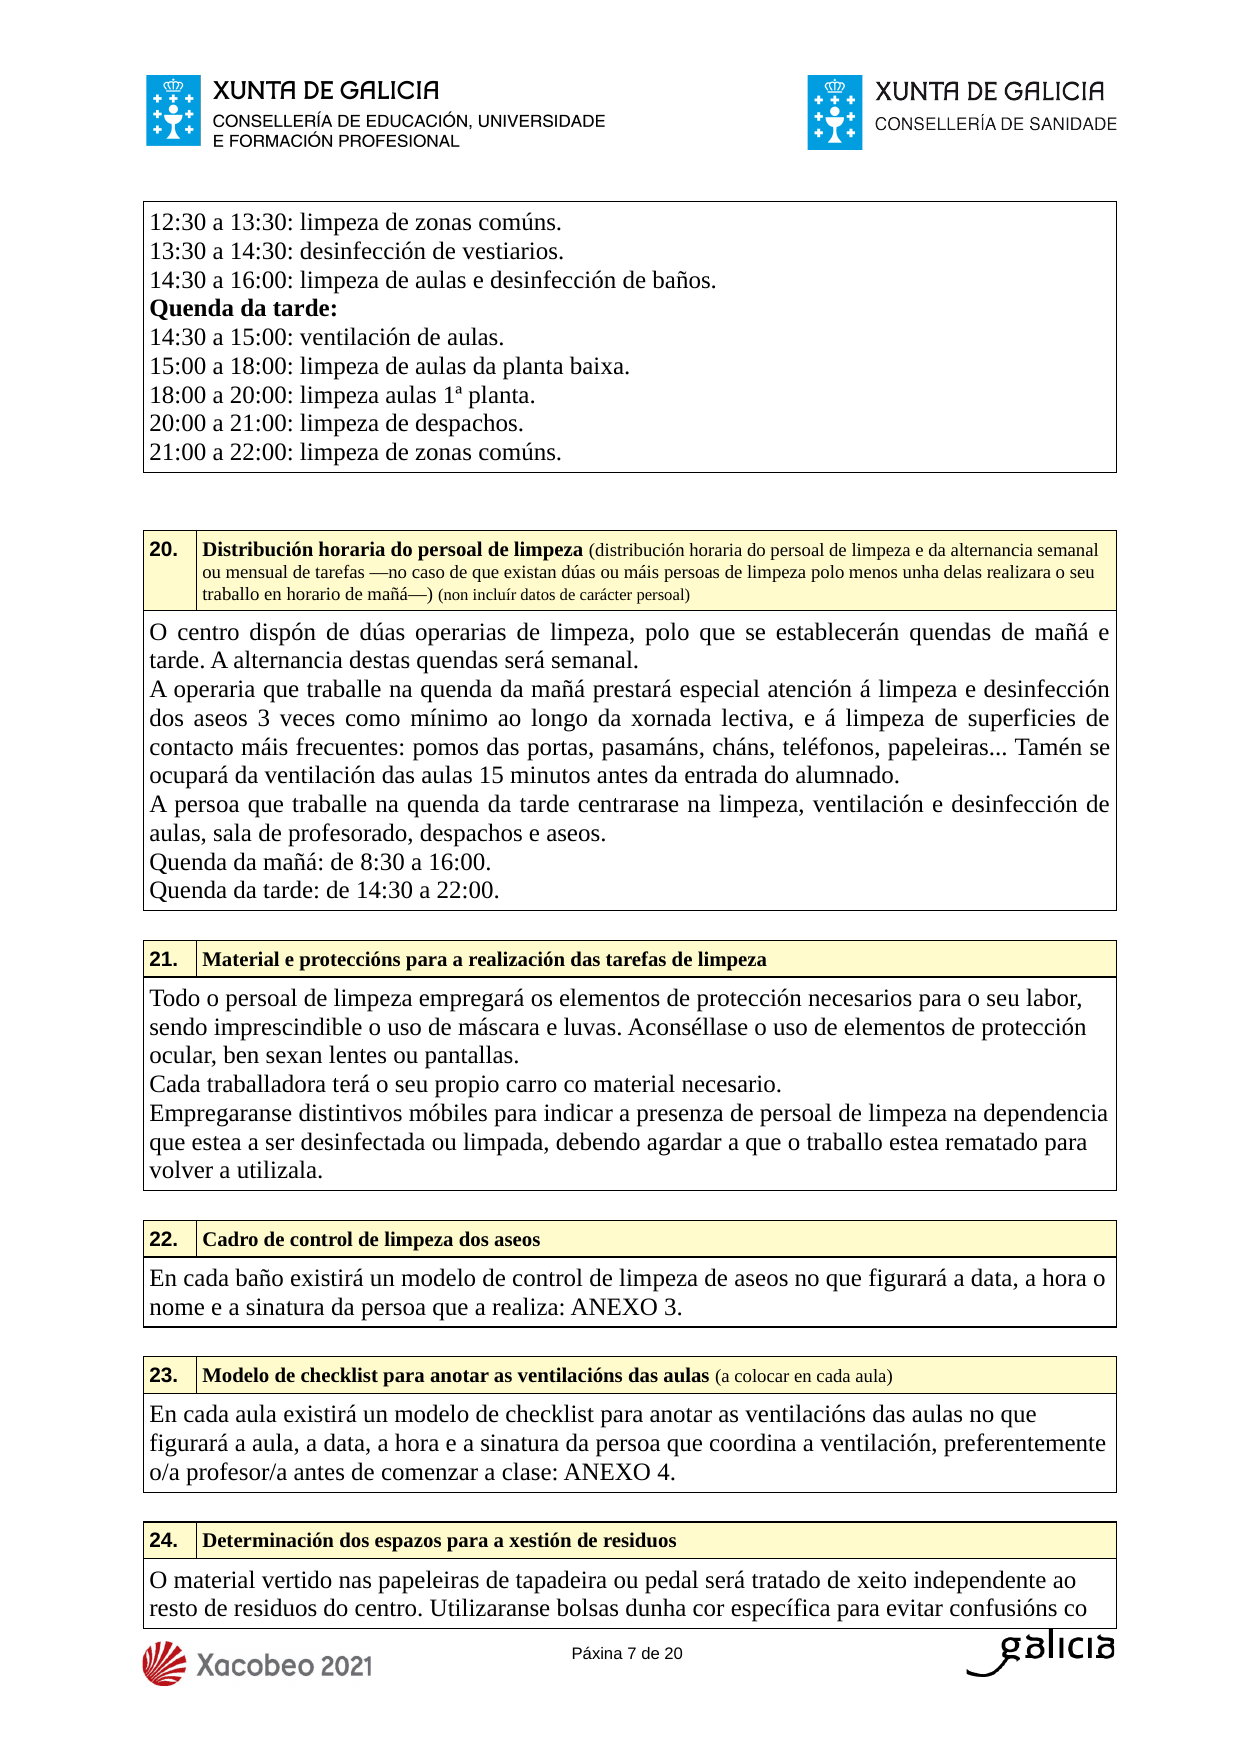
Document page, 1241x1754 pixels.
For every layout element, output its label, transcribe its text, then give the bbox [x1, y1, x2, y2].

picture [847, 113, 854, 120]
picture [186, 95, 193, 102]
table_header Cadro de control de limpeza dos aseos [197, 1221, 1116, 1256]
picture [815, 113, 822, 120]
picture [154, 111, 161, 118]
table_header 22. [144, 1221, 196, 1256]
table_cell 12:30 a 13:30: limpeza de zonas comúns. 13:30 a 14:30: desinfección de vestiarios. 14:30 a 16:00: limpeza de aulas e desinfección de baños. Quenda da tarde: 14:30 a 15:00: ventilación de aulas. 15:00 a 18:00: limpeza de aulas da planta baixa. 18:00 a 20:00: limpeza aulas 1ª planta. 20:00 a 21:00: limpeza de despachos. 21:00 a 22:00: limpeza de zonas comúns. [144, 202, 1116, 472]
picture [831, 96, 838, 104]
picture [154, 95, 161, 102]
picture [847, 96, 854, 104]
picture [815, 96, 822, 104]
table_header 21. [144, 941, 196, 976]
table_cell O centro dispón de dúas operarias de limpeza, polo que se establecerán quendas de mañá e tarde. A alternancia destas quendas será semanal. A operaria que traballe na quenda da mañá prestará especial atención á limpeza e desinfección dos aseos 3 veces como mínimo ao longo da xornada lectiva, e á limpeza de superficies de contacto máis frecuentes: pomos das portas, pasamáns, cháns, teléfonos, papeleiras... Tamén se ocupará da ventilación das aulas 15 minutos antes da entrada do alumnado. A persoa que traballe na quenda da tarde centrarase na limpeza, ventilación e desinfección de aulas, sala de profesorado, despachos e aseos. Quenda da mañá: de 8:30 a 16:00. Quenda da tarde: de 14:30 a 22:00. [144, 611, 1116, 910]
picture [186, 111, 193, 117]
table_cell En cada aula existirá un modelo de checklist para anotar as ventilacións das aulas no que figurará a aula, a data, a hora e a sinatura da persoa que coordina a ventilación, preferentemente o/a profesor/a antes de comenzar a clase: ANEXO 4. [144, 1394, 1116, 1492]
table_cell Todo o persoal de limpeza empregará os elementos de protección necesarios para o seu labor, sendo imprescindible o uso de máscara e luvas. Aconséllase o uso de elementos de protección ocular, ben sexan lentes ou pantallas. Cada traballadora terá o seu propio carro co material necesario. Empregaranse distintivos móbiles para indicar a presenza de persoal de limpeza na dependencia que estea a ser desinfectada ou limpada, debendo agardar a que o traballo estea rematado para volver a utilizala. [144, 978, 1116, 1190]
table_header Material e proteccións para a realización das tarefas de limpeza [197, 941, 1116, 976]
picture [146, 75, 605, 147]
table_header Determinación dos espazos para a xestión de residuos [197, 1523, 1116, 1558]
picture [154, 126, 161, 133]
table_header 23. [144, 1357, 196, 1393]
picture [170, 95, 177, 102]
picture [142, 1641, 371, 1686]
picture [165, 105, 182, 138]
picture [826, 118, 843, 142]
picture [831, 107, 839, 115]
table_header Distribución horaria do persoal de limpeza (distribución horaria do persoal de limpeza e da alternancia semanal ou mensual de tarefas —no caso de que existan dúas ou máis persoas de limpeza polo menos unha delas realizara o seu traballo en horario de mañá—) (non incluír datos de carácter persoal) [197, 531, 1116, 610]
table_header 20. [144, 531, 196, 610]
table_cell O material vertido nas papeleiras de tapadeira ou pedal será tratado de xeito independente ao resto de residuos do centro. Utilizaranse bolsas dunha cor específica para evitar confusións co [144, 1559, 1116, 1628]
table_cell En cada baño existirá un modelo de control de limpeza de aseos no que figurará a data, a hora o nome e a sinatura da persoa que a realiza: ANEXO 3. [144, 1258, 1116, 1326]
picture [863, 75, 1117, 150]
table_header 24. [144, 1523, 196, 1558]
table_header Modelo de checklist para anotar as ventilacións das aulas (a colocar en cada aula) [197, 1357, 1116, 1393]
picture [966, 1628, 1115, 1677]
picture [815, 129, 822, 137]
picture [847, 129, 854, 137]
picture [186, 126, 193, 133]
